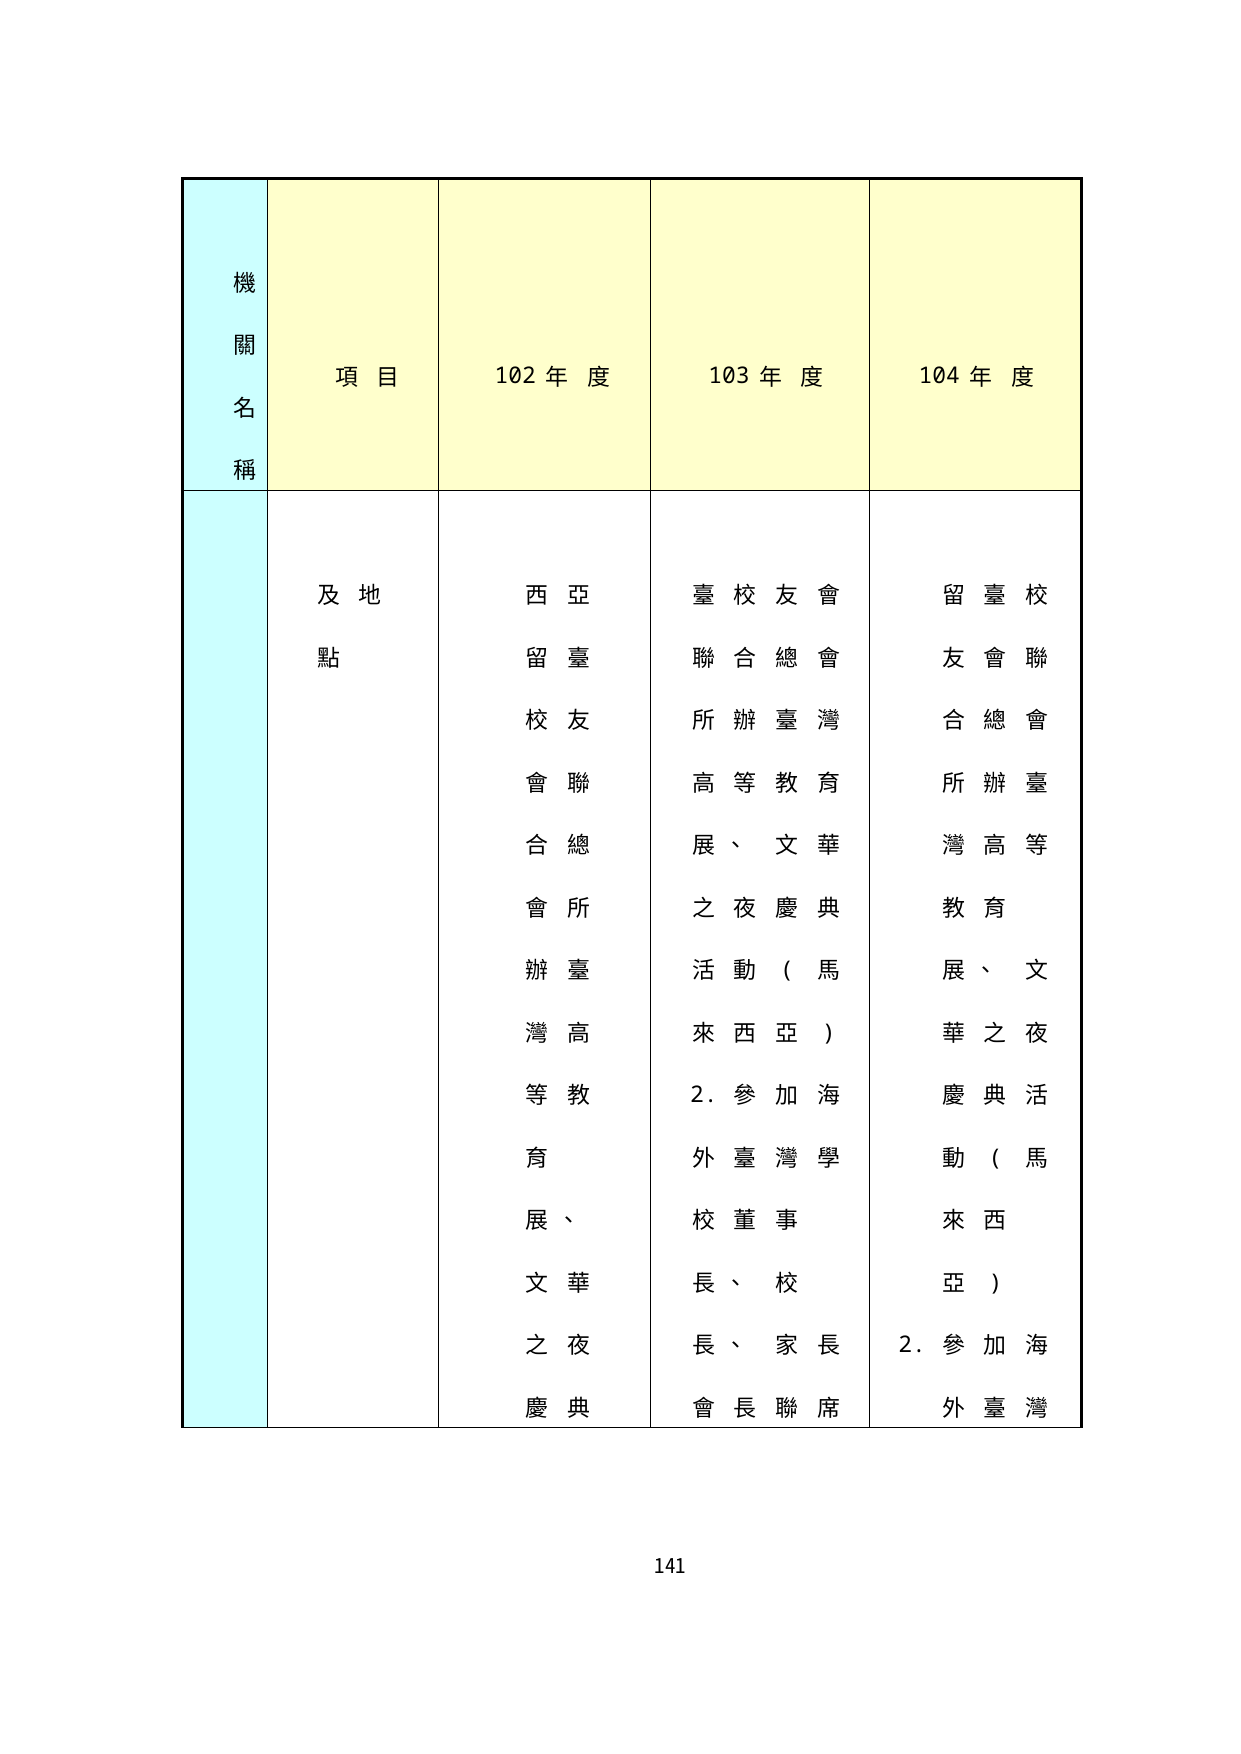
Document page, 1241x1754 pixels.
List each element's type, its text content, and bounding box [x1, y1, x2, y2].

table_cell 及地點 [268, 491, 438, 1427]
table_cell 留臺校友會聯合總會所辦臺灣高等教育展、文華之夜慶典活動(馬來西亞) 2.參加海外臺灣 [870, 491, 1080, 1427]
table_header 項目 [268, 180, 438, 490]
table_cell 西亞留臺校友會聯合總會所辦臺灣高等教育展、文華之夜慶典 [439, 491, 650, 1427]
table_cell [184, 491, 267, 1427]
table_header 104年度 [870, 180, 1080, 490]
table_header 103年度 [651, 180, 869, 490]
table_header 102年度 [439, 180, 650, 490]
table_cell 臺校友會聯合總會所辦臺灣高等教育展、文華之夜慶典活動(馬來西亞) 2.參加海外臺灣學校董事長、校長、家長會長聯席 [651, 491, 869, 1427]
table_header 機關名稱 [184, 180, 267, 490]
